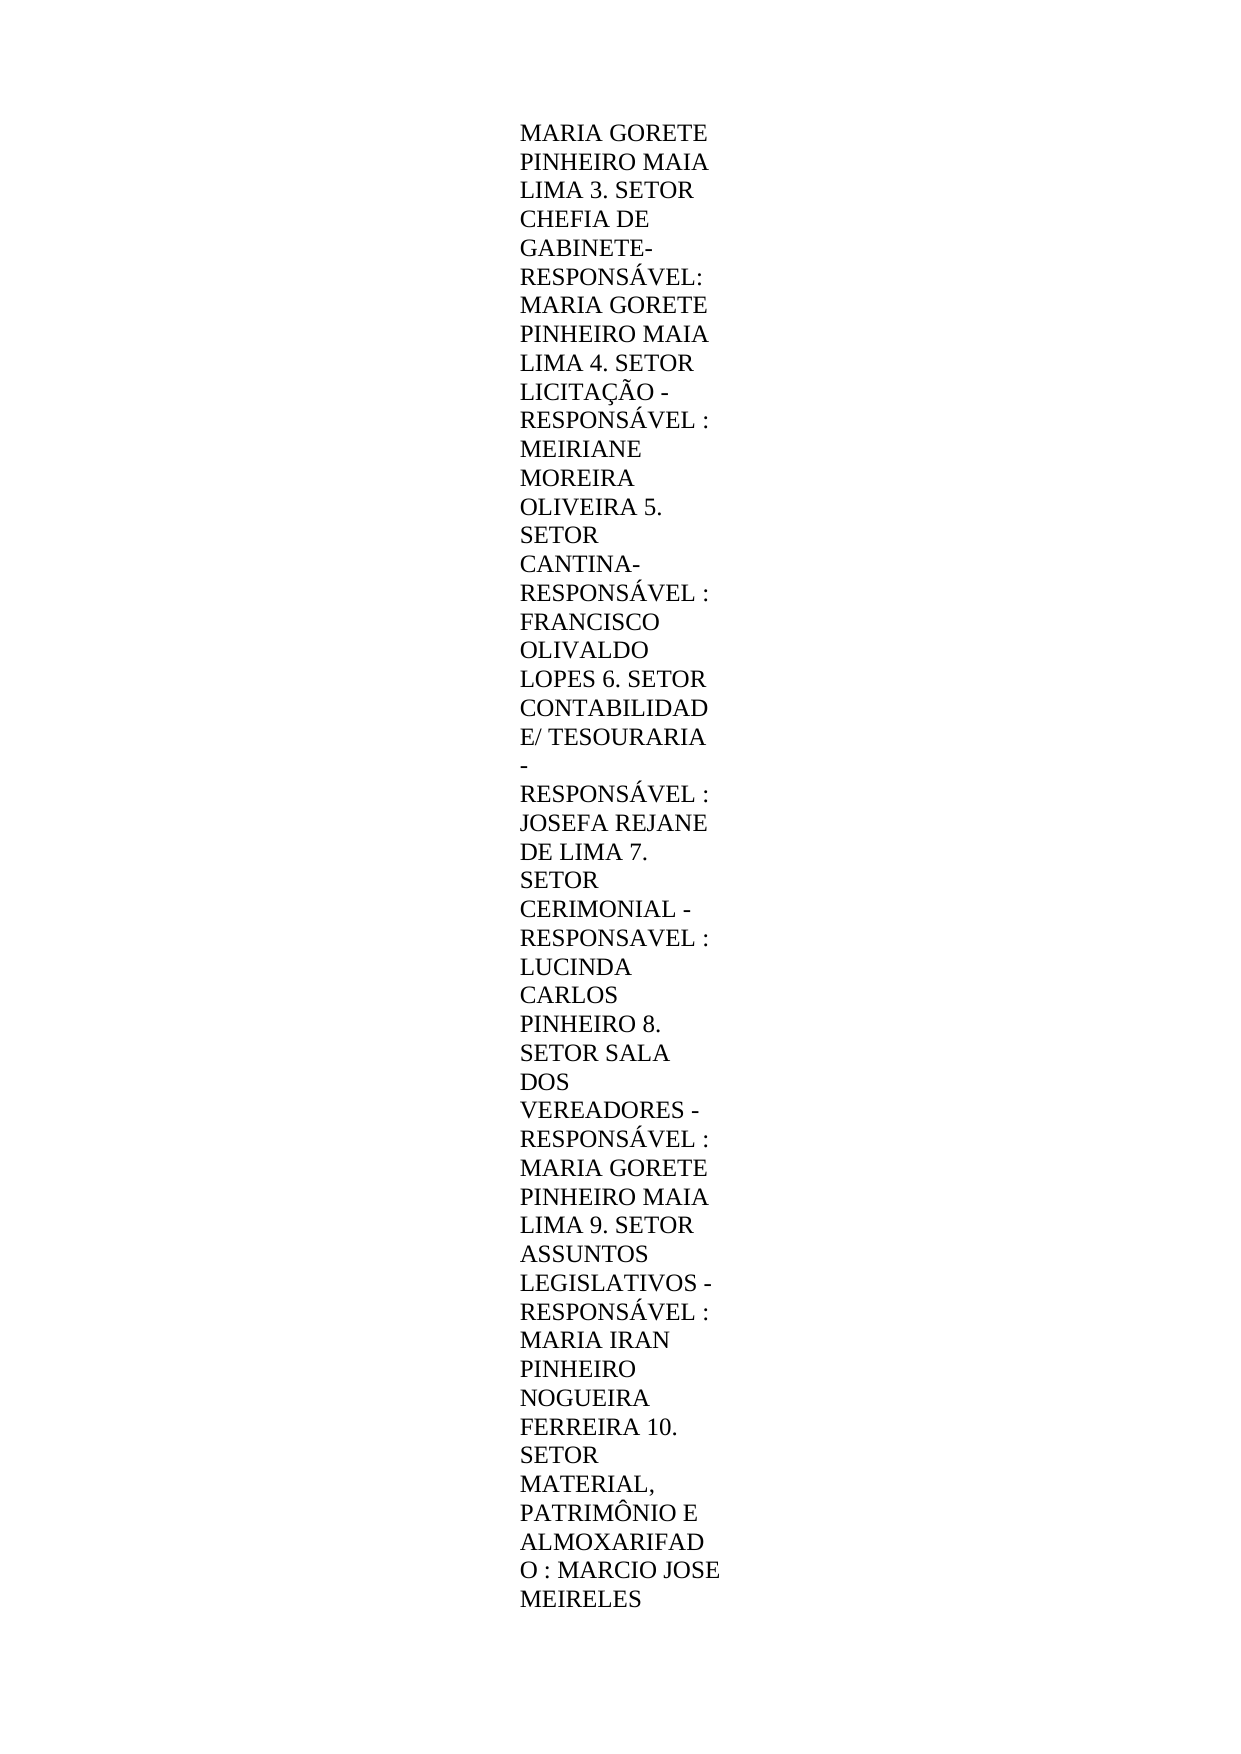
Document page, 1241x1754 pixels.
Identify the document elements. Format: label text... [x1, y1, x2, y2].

table_cell MARIA GORETE PINHEIRO MAIA LIMA 3. SETOR CHEFIA DE GABINETE- RESPONSÁVEL: MARIA GORETE PINHEIRO MAIA LIMA 4. SETOR LICITAÇÃO - RESPONSÁVEL : MEIRIANE MOREIRA OLIVEIRA 5. SETOR CANTINA- RESPONSÁVEL : FRANCISCO OLIVALDO LOPES 6. SETOR CONTABILIDADE/ TESOURARIA - RESPONSÁVEL : JOSEFA REJANE DE LIMA 7. SETOR CERIMONIAL - RESPONSAVEL : LUCINDA CARLOS PINHEIRO 8. SETOR SALA DOS VEREADORES - RESPONSÁVEL : MARIA GORETE PINHEIRO MAIA LIMA 9. SETOR ASSUNTOS LEGISLATIVOS - RESPONSÁVEL : MARIA IRAN PINHEIRO NOGUEIRA FERREIRA 10. SETOR MATERIAL, PATRIMÔNIO E ALMOXARIFADO : MARCIO JOSE MEIRELES [520, 118, 720, 1613]
table_cell [118, 118, 319, 1613]
table_cell [319, 118, 519, 1613]
table_cell [921, 118, 1122, 1613]
table_cell [720, 118, 921, 1613]
